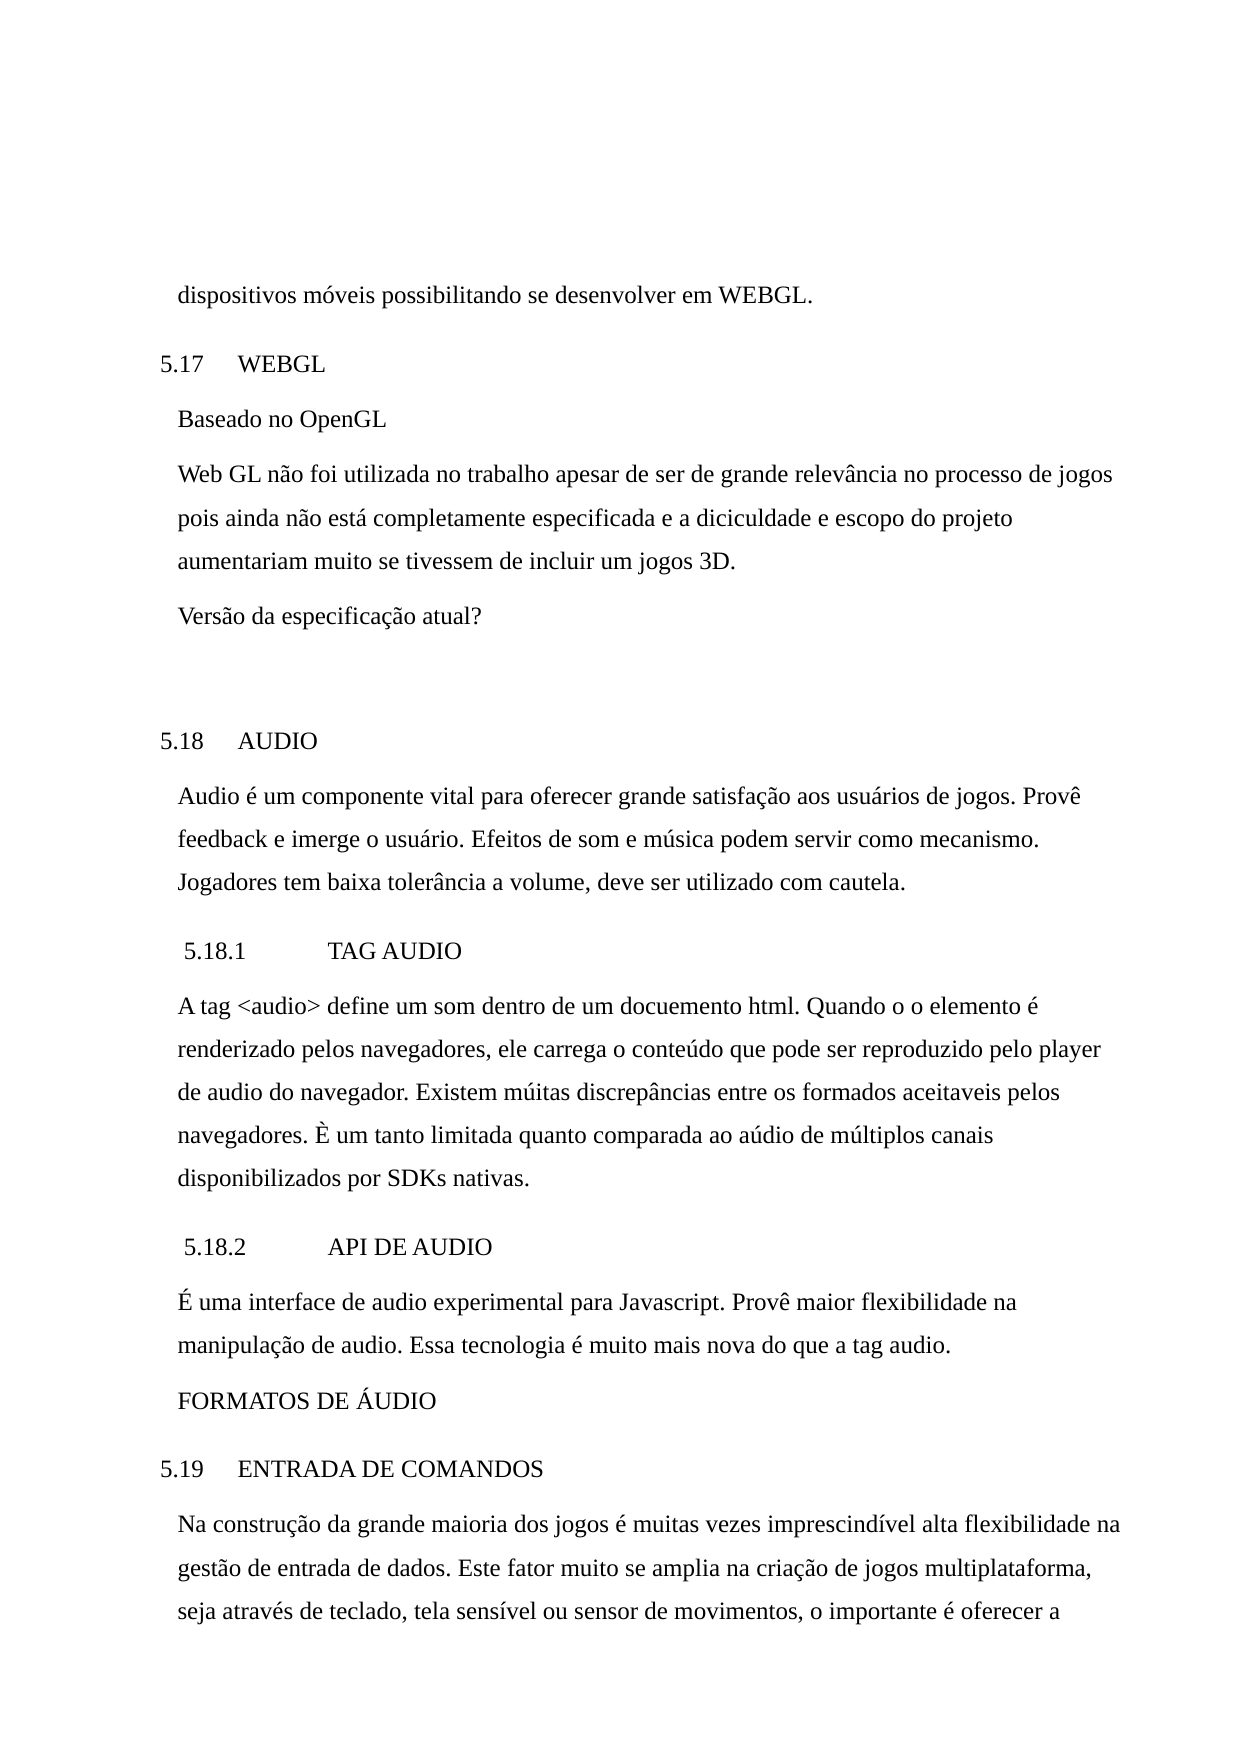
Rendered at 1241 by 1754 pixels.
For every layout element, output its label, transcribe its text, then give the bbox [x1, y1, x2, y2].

subtitle TAG AUDIO [177, 936, 1122, 964]
text dispositivos móveis possibilitando se desenvolver em WEBGL. [177, 280, 1122, 309]
text Audio é um componente vital para oferecer grande satisfação aos usuários de jogos. Provê feedback e imerge o usuário. Efeitos de som e música podem servir como mecanismo. Jogadores tem baixa tolerância a volume, deve ser utilizado com cautela. [177, 781, 1122, 896]
subtitle WEBGL [153, 349, 1122, 378]
text É uma interface de audio experimental para Javascript. Provê maior flexibilidade na manipulação de audio. Essa tecnologia é muito mais nova do que a tag audio. [177, 1287, 1122, 1359]
text Versão da especificação atual? [177, 601, 1122, 630]
subtitle AUDIO [153, 726, 1122, 754]
text A tag <audio> define um som dentro de um docuemento html. Quando o o elemento é renderizado pelos navegadores, ele carrega o conteúdo que pode ser reproduzido pelo player de audio do navegador. Existem múitas discrepâncias entre os formados aceitaveis pelos navegadores. È um tanto limitada quanto comparada ao aúdio de múltiplos canais disponibilizados por SDKs nativas. [177, 991, 1122, 1192]
subtitle ENTRADA DE COMANDOS [153, 1454, 1122, 1483]
text FORMATOS DE ÁUDIO [177, 1386, 1122, 1414]
text Na construção da grande maioria dos jogos é muitas vezes imprescindível alta flexibilidade na gestão de entrada de dados. Este fator muito se amplia na criação de jogos multiplataforma, seja através de teclado, tela sensível ou sensor de movimentos, o importante é oferecer a [177, 1509, 1122, 1624]
text Web GL não foi utilizada no trabalho apesar de ser de grande relevância no processo de jogos pois ainda não está completamente especificada e a diciculdade e escopo do projeto aumentariam muito se tivessem de incluir um jogos 3D. [177, 459, 1122, 574]
subtitle Api de audio [177, 1232, 1122, 1261]
text Baseado no OpenGL [177, 404, 1122, 433]
